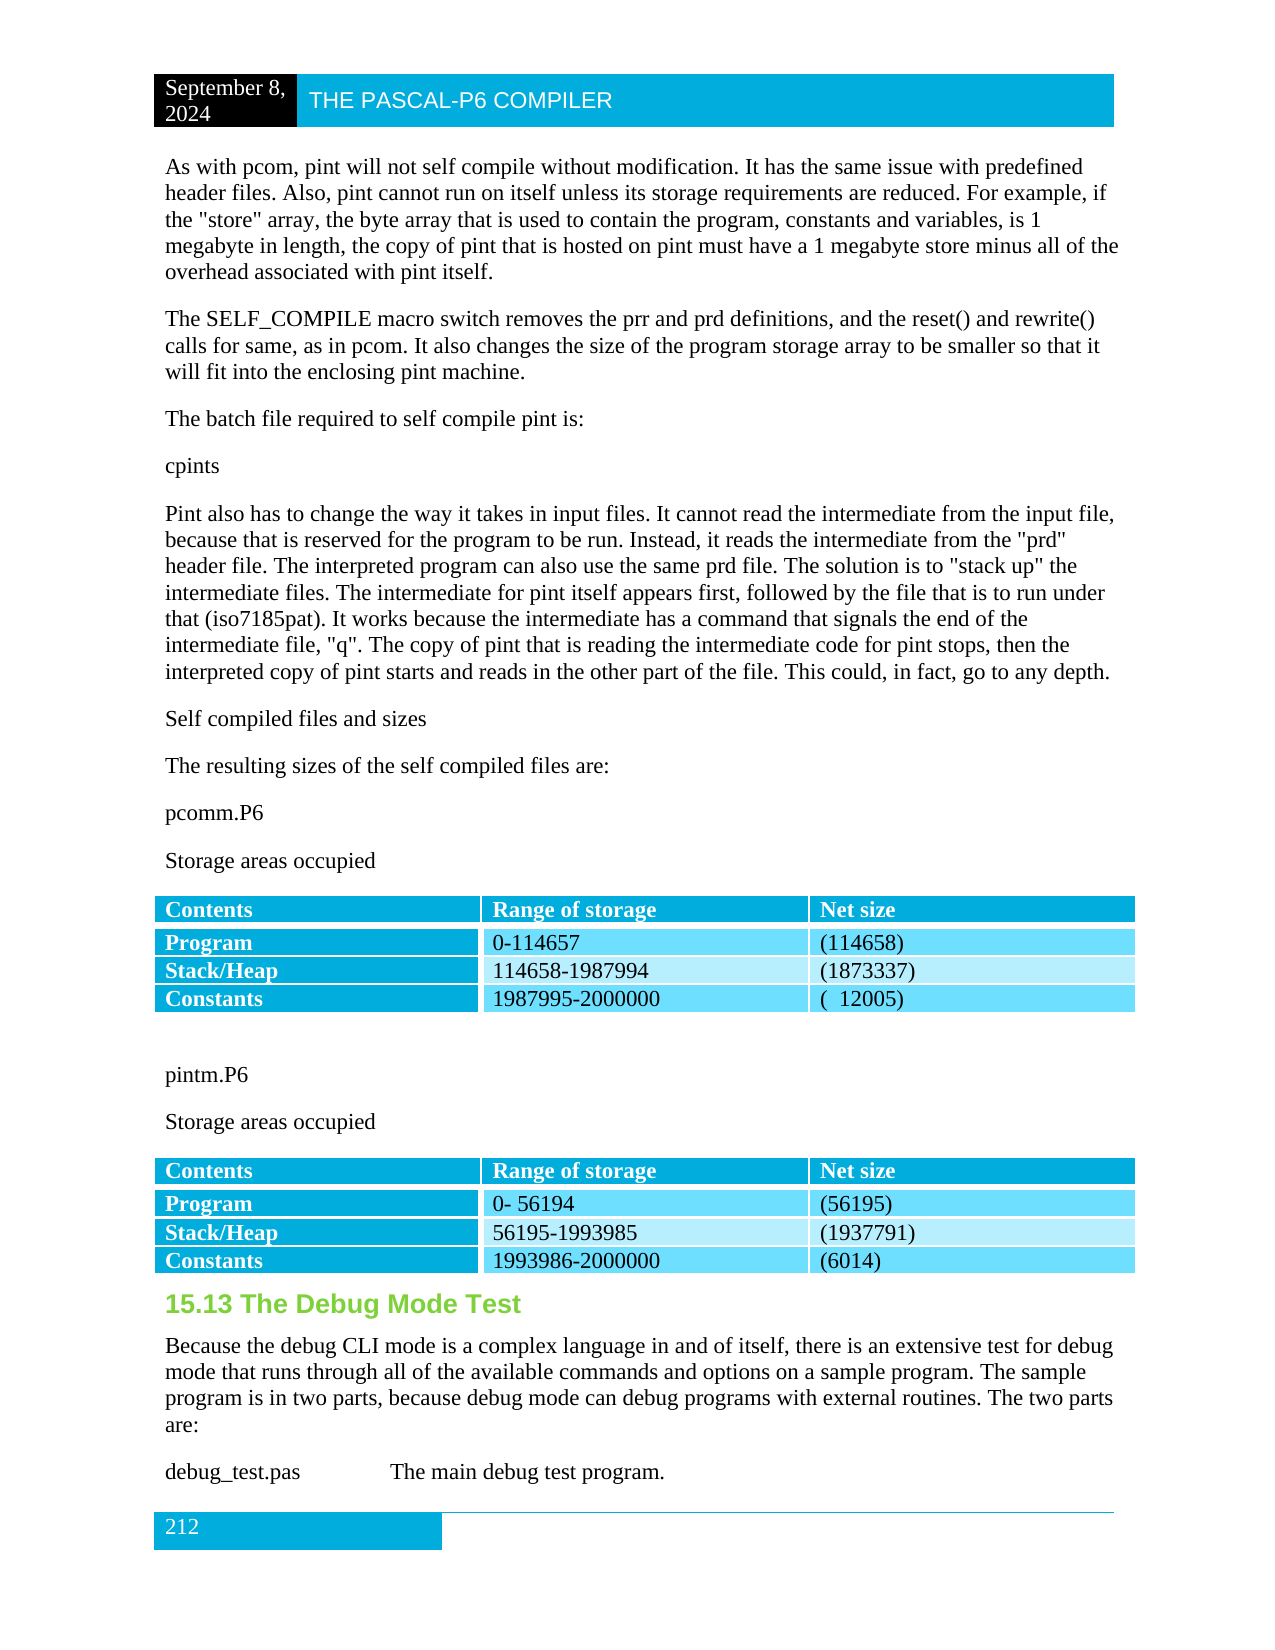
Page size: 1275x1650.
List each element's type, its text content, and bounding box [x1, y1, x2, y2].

text Storage areas occupied [165, 1108, 1125, 1134]
table_header Net size [810, 896, 1135, 922]
table_cell 1993986-2000000 [484, 1247, 808, 1273]
text pintm.P6 [165, 1061, 1125, 1087]
text As with pcom, pint will not self compile without modification. It has the same issue with predefined header files. Also, pint cannot run on itself unless its storage requirements are reduced. For example, if the "store" array, the byte array that is used to contain the program, constants and variables, is 1 megabyte in length, the copy of pint that is hosted on pint must have a 1 megabyte store minus all of the overhead associated with pint itself. [165, 153, 1125, 285]
subtitle The Debug Mode Test [165, 1288, 1125, 1319]
table_cell (1873337) [810, 957, 1135, 983]
text pcomm.P6 [165, 799, 1125, 826]
table_cell Stack/Heap [155, 957, 478, 983]
text The SELF_COMPILE macro switch removes the prr and prd definitions, and the reset() and rewrite() calls for same, as in pcom. It also changes the size of the program storage array to be smaller so that it will fit into the enclosing pint machine. [165, 306, 1125, 384]
text Because the debug CLI mode is a complex language in and of itself, there is an extensive test for debug mode that runs through all of the available commands and options on a sample program. The sample program is in two parts, because debug mode can debug programs with external routines. The two parts are: [165, 1332, 1125, 1437]
table_header Range of storage [482, 896, 808, 922]
table_header Range of storage [482, 1158, 808, 1184]
table_cell (56195) [810, 1190, 1135, 1216]
table_cell Program [155, 929, 478, 955]
table_header Contents [155, 1158, 480, 1184]
text cpints [165, 453, 1125, 479]
table_cell 1987995-2000000 [484, 985, 808, 1012]
text debug_test.pas The main debug test program. [165, 1458, 1125, 1484]
text The batch file required to self compile pint is: [165, 405, 1125, 432]
text Self compiled files and sizes [165, 705, 1125, 731]
text Pint also has to change the way it takes in input files. It cannot read the intermediate from the input file, because that is reserved for the program to be run. Instead, it reads the intermediate from the "prd" header file. The interpreted program can also use the same prd file. The solution is to "stack up" the intermediate files. The intermediate for pint itself appears first, followed by the file that is to run under that (iso7185pat). It works because the intermediate has a command that signals the end of the intermediate file, "q". The copy of pint that is reading the intermediate code for pint stops, then the interpreted copy of pint starts and reads in the other part of the file. This could, in fact, go to any depth. [165, 500, 1125, 684]
table_cell ( 12005) [810, 985, 1135, 1012]
table_cell Program [155, 1190, 478, 1216]
table_cell (114658) [810, 929, 1135, 955]
table_cell Constants [155, 1247, 478, 1273]
table_cell 56195-1993985 [484, 1219, 808, 1245]
table_cell 0- 56194 [484, 1190, 808, 1216]
table_cell 114658-1987994 [484, 957, 808, 983]
text Storage areas occupied [165, 847, 1125, 873]
table_cell 0-114657 [484, 929, 808, 955]
table_header Contents [155, 896, 480, 922]
text The resulting sizes of the self compiled files are: [165, 752, 1125, 779]
table_cell Constants [155, 985, 478, 1012]
table_cell Stack/Heap [155, 1219, 478, 1245]
table_cell (6014) [810, 1247, 1135, 1273]
table_cell (1937791) [810, 1219, 1135, 1245]
table_header Net size [810, 1158, 1135, 1184]
